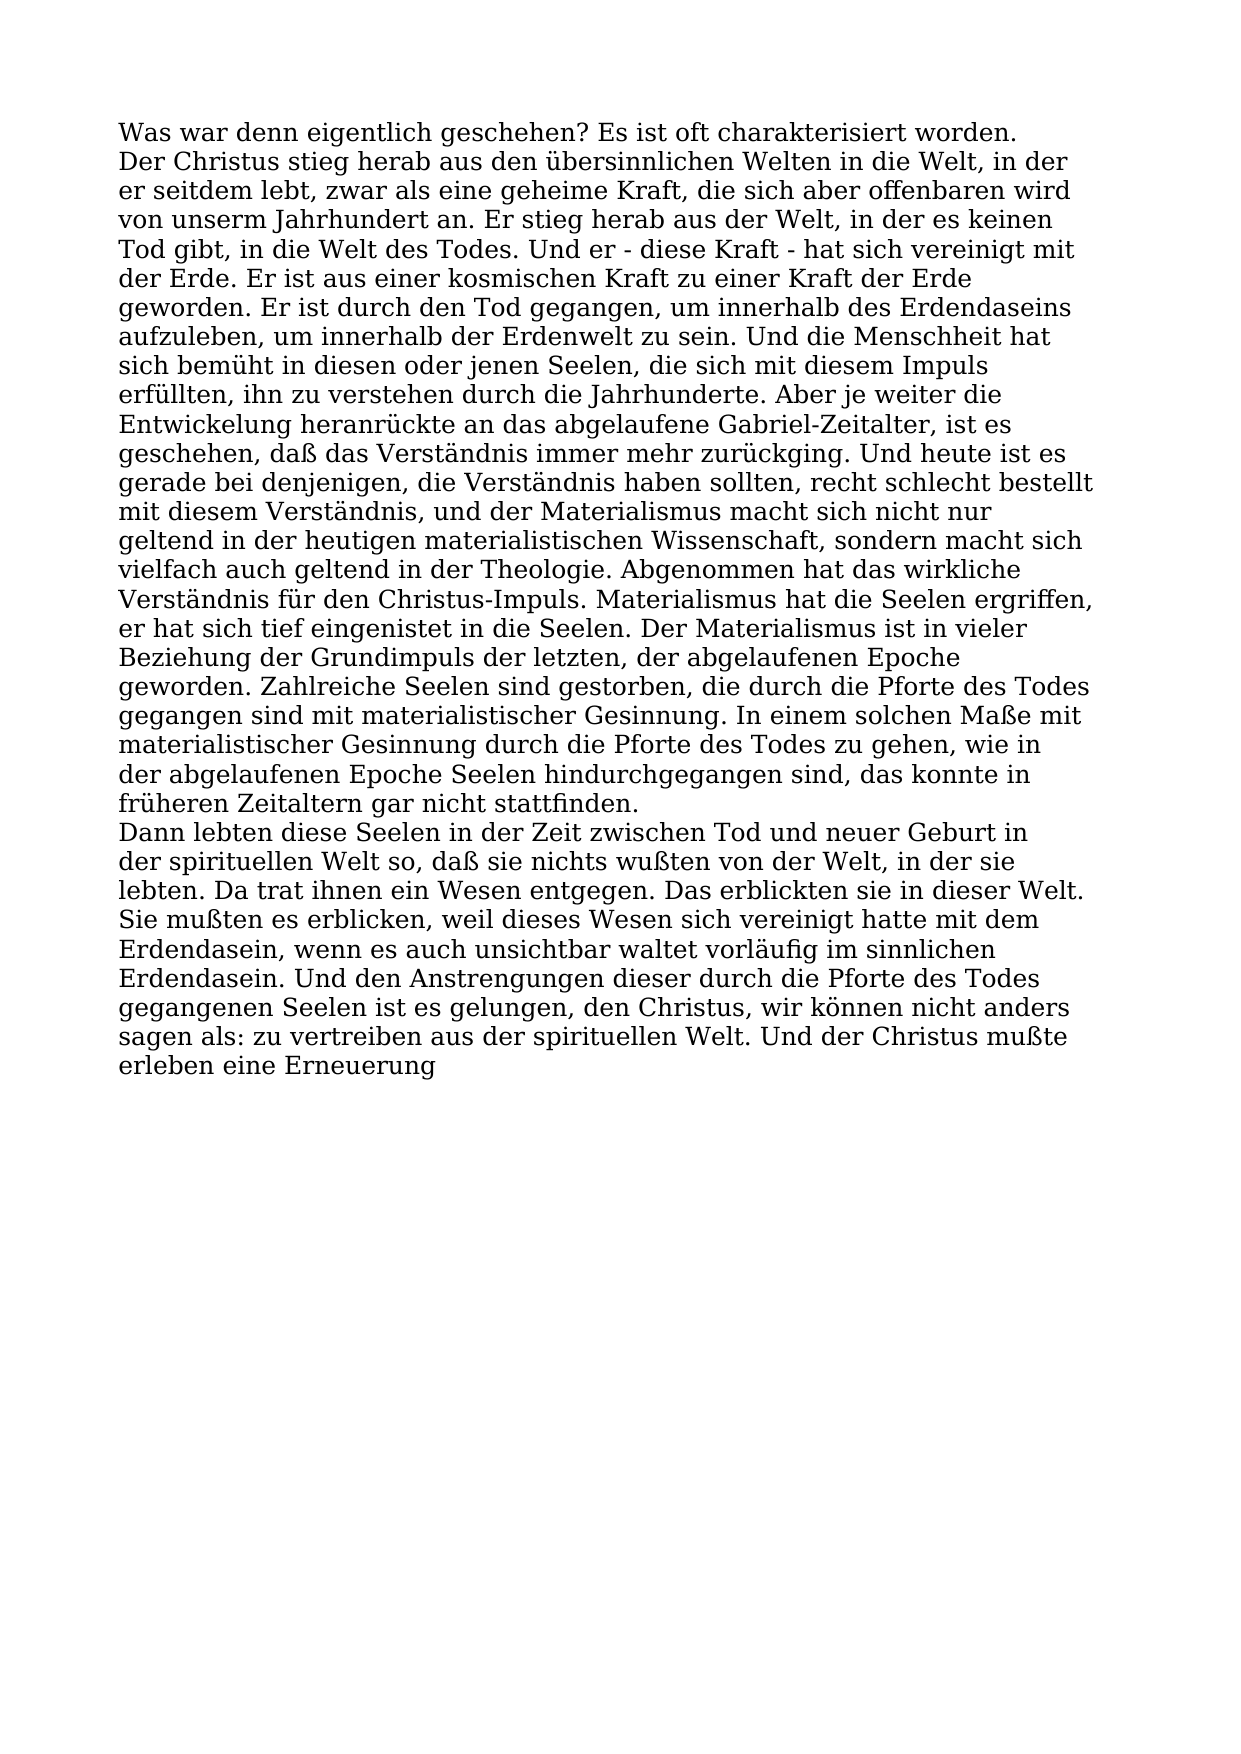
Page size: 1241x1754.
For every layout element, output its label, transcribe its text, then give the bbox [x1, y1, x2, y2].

text sich bemüht in diesen oder jenen Seelen, die sich mit diesem Impuls [118, 351, 1122, 381]
text erleben eine Erneuerung [118, 1051, 1122, 1081]
text geltend in der heutigen materialistischen Wissenschaft, sondern macht sich [118, 526, 1122, 556]
text geschehen, daß das Verständnis immer mehr zurückging. Und heute ist es [118, 439, 1122, 468]
text vielfach auch geltend in der Theologie. Abgenommen hat das wirkliche [118, 556, 1122, 585]
text mit diesem Verständnis, und der Materialismus macht sich nicht nur [118, 497, 1122, 526]
text erfüllten, ihn zu verstehen durch die Jahrhunderte. Aber je weiter die [118, 381, 1122, 410]
text Sie mußten es erblicken, weil dieses Wesen sich vereinigt hatte mit dem [118, 906, 1122, 935]
text Der Christus stieg herab aus den übersinnlichen Welten in die Welt, in der [118, 147, 1122, 176]
text er hat sich tief eingenistet in die Seelen. Der Materialismus ist in vieler [118, 614, 1122, 643]
text Beziehung der Grundimpuls der letzten, der abgelaufenen Epoche [118, 643, 1122, 672]
text geworden. Er ist durch den Tod gegangen, um innerhalb des Erdendaseins [118, 293, 1122, 322]
text geworden. Zahlreiche Seelen sind gestorben, die durch die Pforte des Todes [118, 672, 1122, 701]
text Erdendasein. Und den Anstrengungen dieser durch die Pforte des Todes [118, 964, 1122, 993]
text gegangen sind mit materialistischer Gesinnung. In einem solchen Maße mit [118, 701, 1122, 731]
text von unserm Jahrhundert an. Er stieg herab aus der Welt, in der es keinen [118, 206, 1122, 235]
text gerade bei denjenigen, die Verständnis haben sollten, recht schlecht bestellt [118, 468, 1122, 497]
text lebten. Da trat ihnen ein Wesen entgegen. Das erblickten sie in dieser Welt. [118, 876, 1122, 906]
text der spirituellen Welt so, daß sie nichts wußten von der Welt, in der sie [118, 847, 1122, 876]
text Tod gibt, in die Welt des Todes. Und er - diese Kraft - hat sich vereinigt mit [118, 235, 1122, 264]
text der Erde. Er ist aus einer kosmischen Kraft zu einer Kraft der Erde [118, 264, 1122, 293]
text materialistischer Gesinnung durch die Pforte des Todes zu gehen, wie in [118, 731, 1122, 760]
text Erdendasein, wenn es auch unsichtbar waltet vorläufig im sinnlichen [118, 935, 1122, 964]
text aufzuleben, um innerhalb der Erdenwelt zu sein. Und die Menschheit hat [118, 322, 1122, 351]
text Entwickelung heranrückte an das abgelaufene Gabriel-Zeitalter, ist es [118, 410, 1122, 439]
text Dann lebten diese Seelen in der Zeit zwischen Tod und neuer Geburt in [118, 818, 1122, 847]
text der abgelaufenen Epoche Seelen hindurchgegangen sind, das konnte in [118, 760, 1122, 789]
text Verständnis für den Christus-Impuls. Materialismus hat die Seelen ergriffen, [118, 585, 1122, 614]
text er seitdem lebt, zwar als eine geheime Kraft, die sich aber offenbaren wird [118, 176, 1122, 206]
text gegangenen Seelen ist es gelungen, den Christus, wir können nicht anders [118, 993, 1122, 1022]
text früheren Zeitaltern gar nicht stattfinden. [118, 789, 1122, 818]
text sagen als: zu vertreiben aus der spirituellen Welt. Und der Christus mußte [118, 1022, 1122, 1051]
text Was war denn eigentlich geschehen? Es ist oft charakterisiert worden. [118, 118, 1122, 147]
